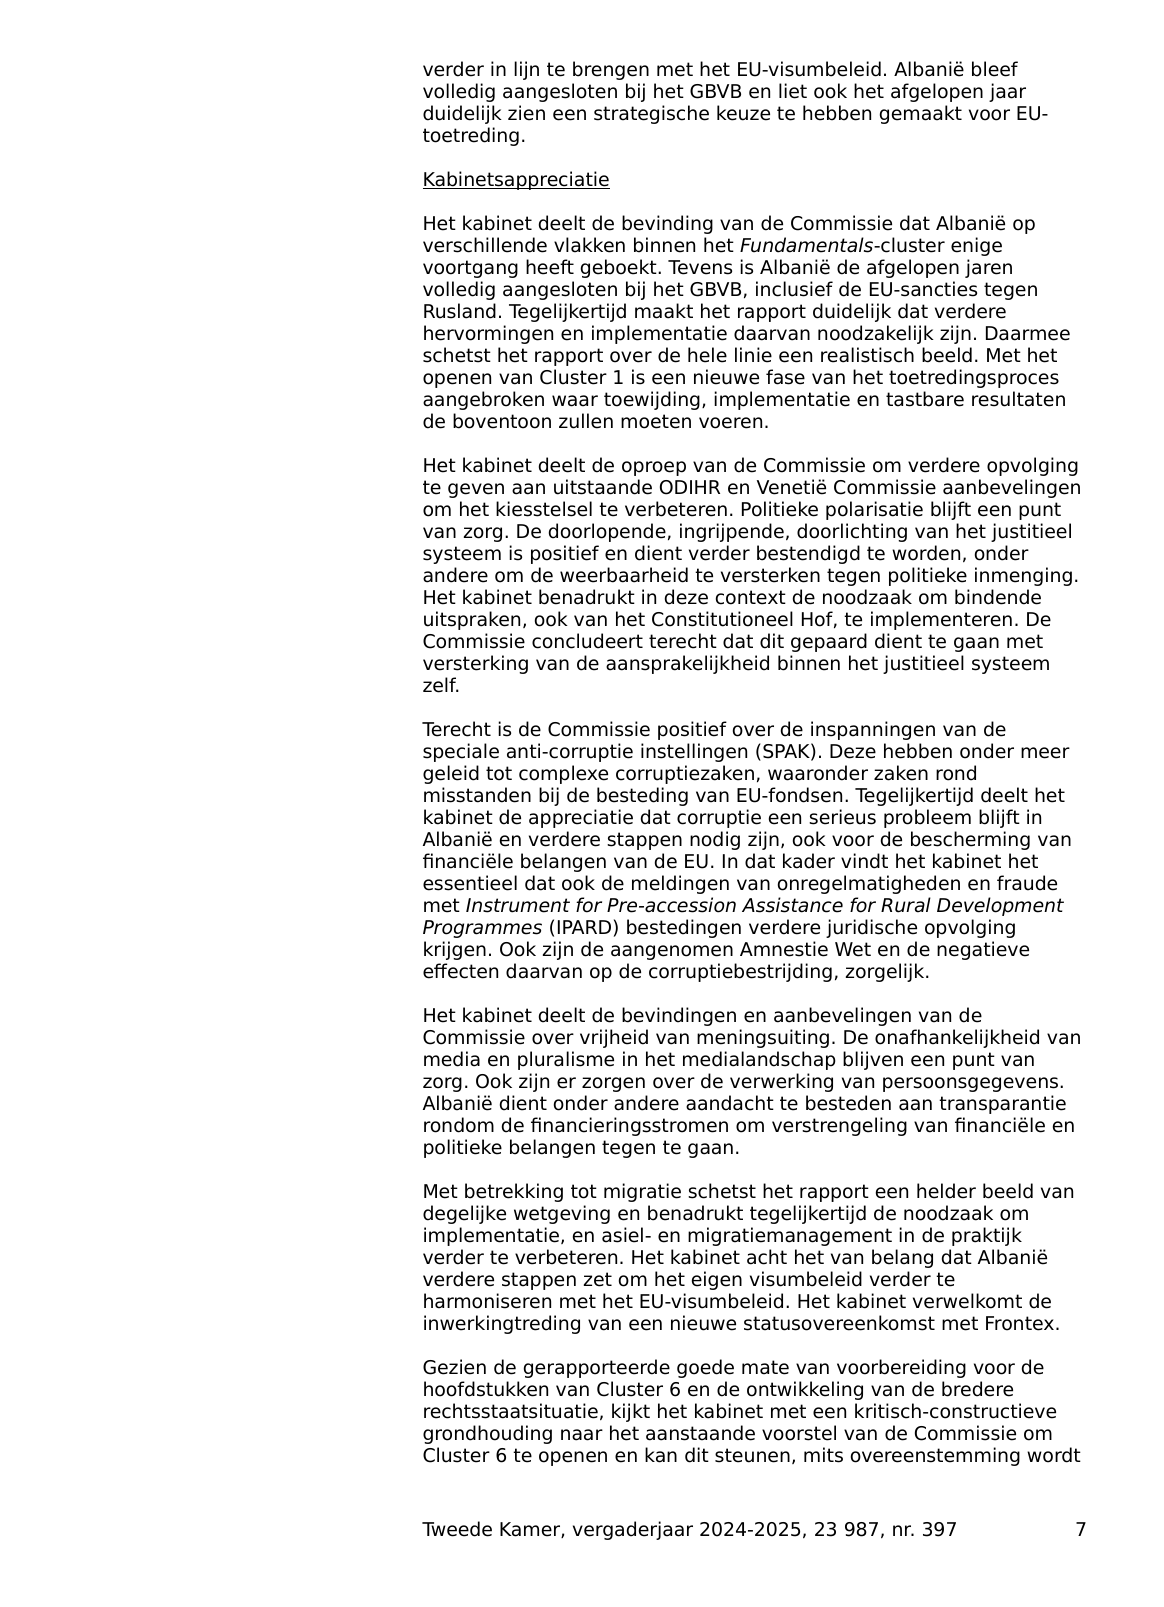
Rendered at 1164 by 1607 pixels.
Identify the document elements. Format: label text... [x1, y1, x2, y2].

text verder in lijn te brengen met het EU-visumbeleid. Albanië bleef volledig aangesloten bij het GBVB en liet ook het afgelopen jaar duidelijk zien een strategische keuze te hebben gemaakt voor EU-toetreding. [422, 59, 1087, 147]
subtitle Kabinetsappreciatie [422, 169, 1087, 191]
text Terecht is de Commissie positief over de inspanningen van de speciale anti-corruptie instellingen (SPAK). Deze hebben onder meer geleid tot complexe corruptiezaken, waaronder zaken rond misstanden bij de besteding van EU-fondsen. Tegelijkertijd deelt het kabinet de appreciatie dat corruptie een serieus probleem blijft in Albanië en verdere stappen nodig zijn, ook voor de bescherming van financiële belangen van de EU. In dat kader vindt het kabinet het essentieel dat ook de meldingen van onregelmatigheden en fraude met Instrument for Pre-accession Assistance for Rural Development Programmes (IPARD) bestedingen verdere juridische opvolging krijgen. Ook zijn de aangenomen Amnestie Wet en de negatieve effecten daarvan op de corruptiebestrijding, zorgelijk. [422, 719, 1087, 983]
text Het kabinet deelt de bevindingen en aanbevelingen van de Commissie over vrijheid van meningsuiting. De onafhankelijkheid van media en pluralisme in het medialandschap blijven een punt van zorg. Ook zijn er zorgen over de verwerking van persoonsgegevens. Albanië dient onder andere aandacht te besteden aan transparantie rondom de financieringsstromen om verstrengeling van financiële en politieke belangen tegen te gaan. [422, 1005, 1087, 1159]
text Het kabinet deelt de oproep van de Commissie om verdere opvolging te geven aan uitstaande ODIHR en Venetië Commissie aanbevelingen om het kiesstelsel te verbeteren. Politieke polarisatie blijft een punt van zorg. De doorlopende, ingrijpende, doorlichting van het justitieel systeem is positief en dient verder bestendigd te worden, onder andere om de weerbaarheid te versterken tegen politieke inmenging. Het kabinet benadrukt in deze context de noodzaak om bindende uitspraken, ook van het Constitutioneel Hof, te implementeren. De Commissie concludeert terecht dat dit gepaard dient te gaan met versterking van de aansprakelijkheid binnen het justitieel systeem zelf. [422, 455, 1087, 697]
text Gezien de gerapporteerde goede mate van voorbereiding voor de hoofdstukken van Cluster 6 en de ontwikkeling van de bredere rechtsstaatsituatie, kijkt het kabinet met een kritisch-constructieve grondhouding naar het aanstaande voorstel van de Commissie om Cluster 6 te openen en kan dit steunen, mits overeenstemming wordt [422, 1357, 1087, 1467]
text Het kabinet deelt de bevinding van de Commissie dat Albanië op verschillende vlakken binnen het Fundamentals-cluster enige voortgang heeft geboekt. Tevens is Albanië de afgelopen jaren volledig aangesloten bij het GBVB, inclusief de EU-sancties tegen Rusland. Tegelijkertijd maakt het rapport duidelijk dat verdere hervormingen en implementatie daarvan noodzakelijk zijn. Daarmee schetst het rapport over de hele linie een realistisch beeld. Met het openen van Cluster 1 is een nieuwe fase van het toetredingsproces aangebroken waar toewijding, implementatie en tastbare resultaten de boventoon zullen moeten voeren. [422, 213, 1087, 433]
text Met betrekking tot migratie schetst het rapport een helder beeld van degelijke wetgeving en benadrukt tegelijkertijd de noodzaak om implementatie, en asiel- en migratiemanagement in de praktijk verder te verbeteren. Het kabinet acht het van belang dat Albanië verdere stappen zet om het eigen visumbeleid verder te harmoniseren met het EU-visumbeleid. Het kabinet verwelkomt de inwerkingtreding van een nieuwe statusovereenkomst met Frontex. [422, 1181, 1087, 1335]
